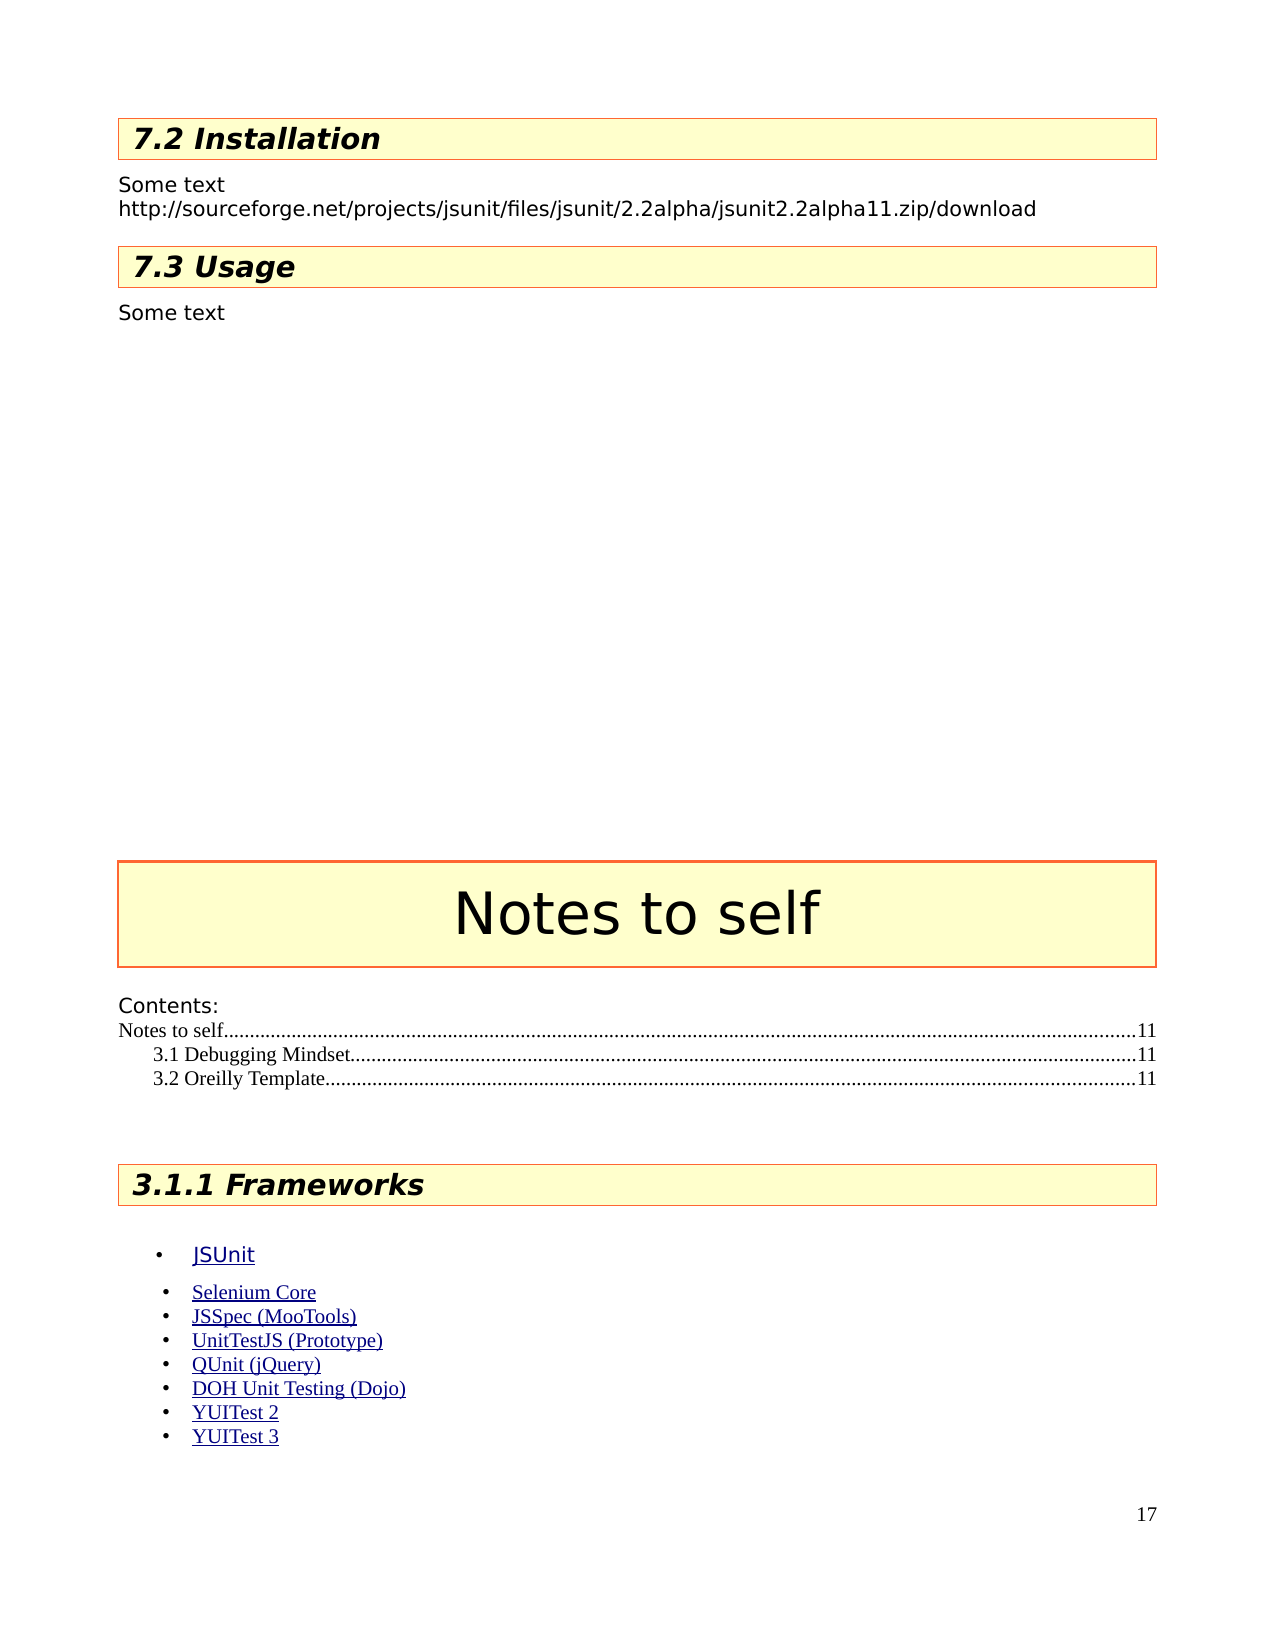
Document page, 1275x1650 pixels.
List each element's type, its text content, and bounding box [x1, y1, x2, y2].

subtitle 7.2 Installation [119, 119, 1156, 159]
text http://sourceforge.net/projects/jsunit/files/jsunit/2.2alpha/jsunit2.2alpha11.zip/download [118, 197, 1157, 221]
list Selenium Core [162, 1279, 1157, 1304]
list DOH Unit Testing (Dojo) [162, 1376, 1157, 1400]
text 3.1 Debugging Mindset 11 [148, 1042, 1157, 1066]
list JSSpec (MooTools) [162, 1304, 1157, 1328]
text Notes to self 11 [118, 1018, 1157, 1042]
list UnitTestJS (Prototype) [162, 1328, 1157, 1352]
text Some text [118, 301, 1157, 325]
subtitle Notes to self [119, 863, 1155, 966]
list JSUnit [156, 1243, 1157, 1267]
text Contents: [118, 994, 1157, 1018]
subtitle 7.3 Usage [119, 247, 1156, 287]
list YUITest 3 [162, 1424, 1157, 1448]
list YUITest 2 [162, 1400, 1157, 1424]
text Some text [118, 173, 1157, 197]
subtitle 3.1.1 Frameworks [119, 1165, 1156, 1205]
text 3.2 Oreilly Template 11 [148, 1066, 1157, 1090]
list QUnit (jQuery) [162, 1352, 1157, 1376]
